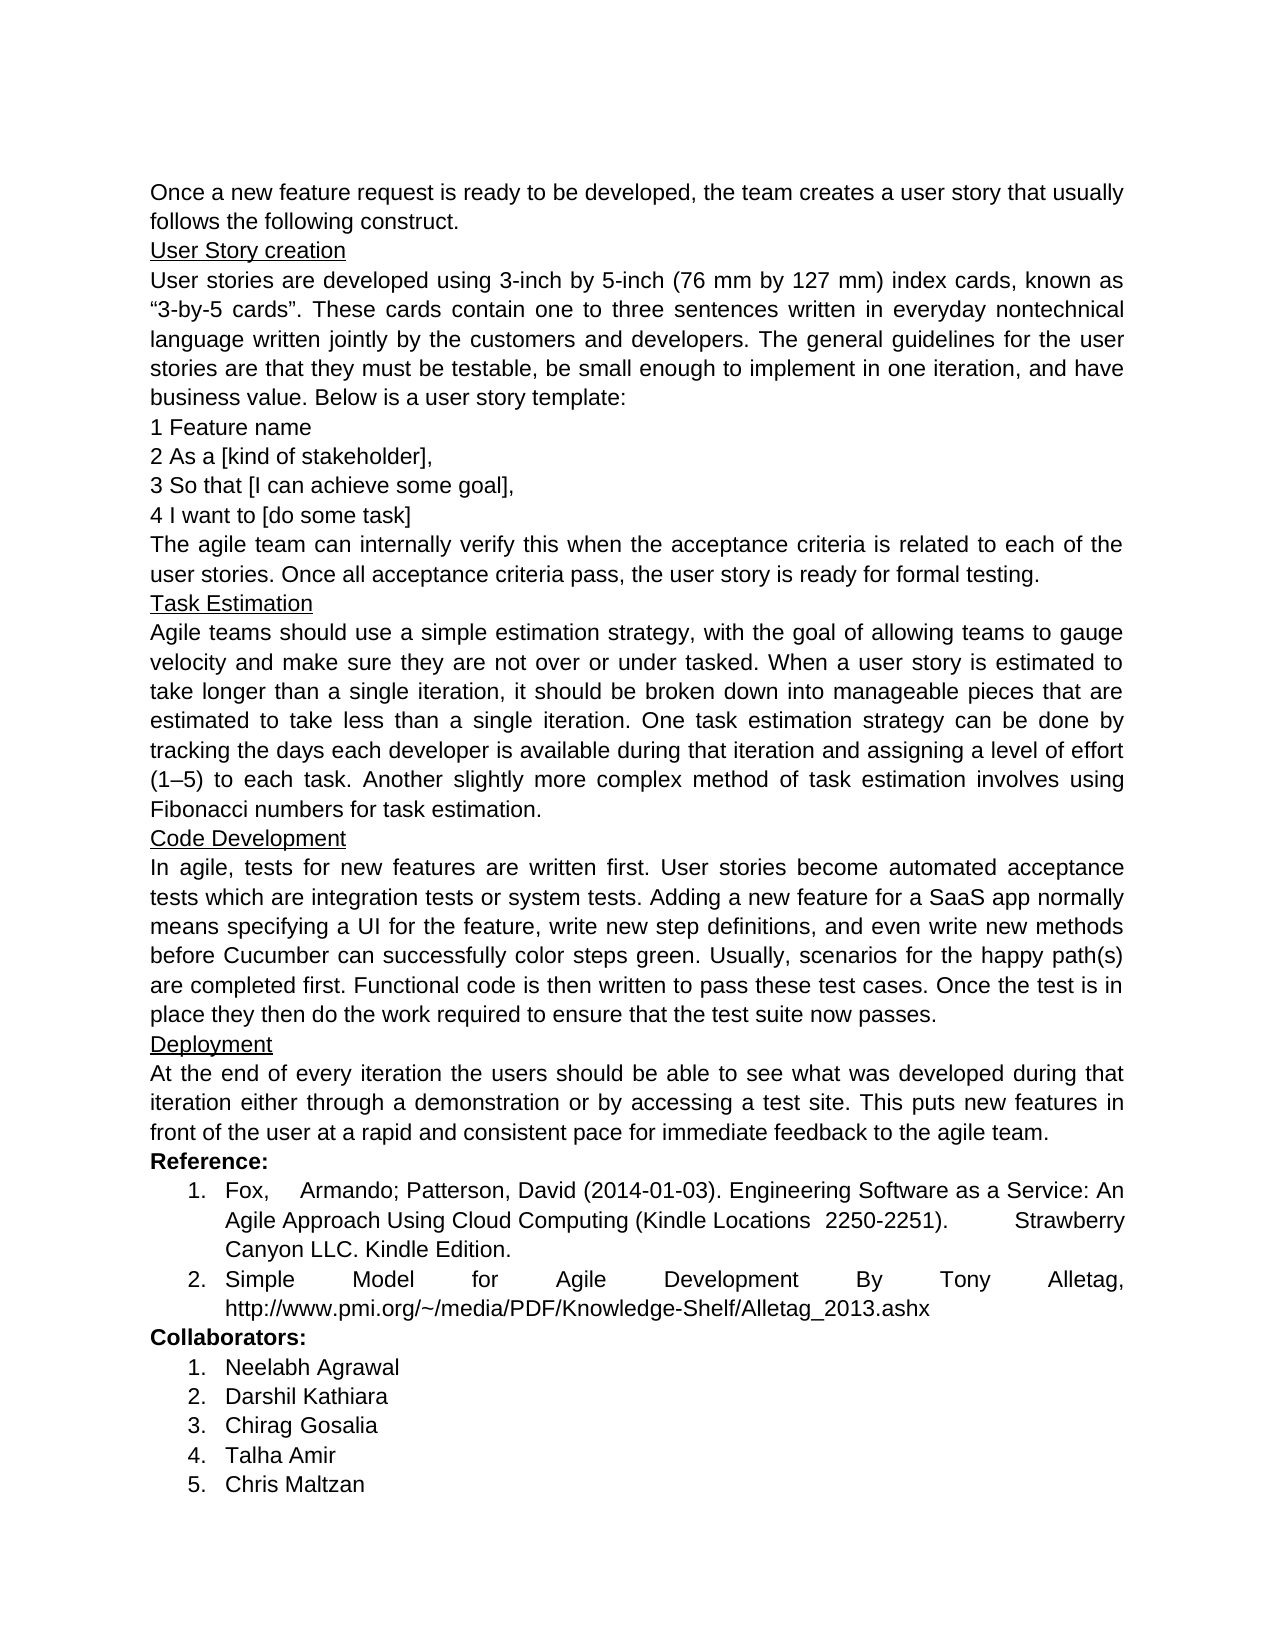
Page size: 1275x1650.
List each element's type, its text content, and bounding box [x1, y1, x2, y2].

text 2 As a [kind of stakeholder], [150, 444, 1125, 469]
list Fox, Armando; Patterson, David (2014-01-03). Engineering Software as a Service: An Agile Approach Using Cloud Computing (Kindle Locations 2250-2251). Strawberry Canyon LLC. Kindle Edition. [187, 1178, 1125, 1263]
text The agile team can internally verify this when the acceptance criteria is related to each of the user stories. Once all acceptance criteria pass, the user story is ready for formal testing. [150, 532, 1125, 587]
text Code Development [150, 826, 1125, 851]
text At the end of every iteration the users should be able to see what was developed during that iteration either through a demonstration or by accessing a test site. This puts new features in front of the user at a rapid and consistent pace for immediate feedback to the agile team. [150, 1061, 1125, 1145]
text Agile teams should use a simple estimation strategy, with the goal of allowing teams to gauge velocity and make sure they are not over or under tasked. When a user story is estimated to take longer than a single iteration, it should be broken down into manageable pieces that are estimated to take less than a single iteration. One task estimation strategy can be done by tracking the days each developer is available during that iteration and assigning a level of effort (1–5) to each task. Another slightly more complex method of task estimation involves using Fibonacci numbers for task estimation. [150, 620, 1125, 822]
list Simple Model for Agile Development By Tony Alletag, http://www.pmi.org/~/media/PDF/Knowledge-Shelf/Alletag_2013.ashx [187, 1266, 1125, 1321]
text Reference: [150, 1149, 1125, 1174]
text User Story creation [150, 238, 1125, 264]
text 3 So that [I can achieve some goal], [150, 473, 1125, 499]
text User stories are developed using 3-inch by 5-inch (76 mm by 127 mm) index cards, known as “3-by-5 cards”. These cards contain one to three sentences written in everyday nontechnical language written jointly by the customers and developers. The general guidelines for the user stories are that they must be testable, be small enough to implement in one iteration, and have business value. Below is a user story template: [150, 268, 1125, 411]
text Once a new feature request is ready to be developed, the team creates a user story that usually follows the following construct. [150, 179, 1125, 234]
text 1 Feature name [150, 414, 1125, 440]
text 4 I want to [do some task] [150, 503, 1125, 528]
list Darshil Kathiara [187, 1384, 1125, 1409]
text Task Estimation [150, 591, 1125, 616]
text Deployment [150, 1031, 1125, 1057]
text In agile, tests for new features are written first. User stories become automated acceptance tests which are integration tests or system tests. Adding a new feature for a SaaS app normally means specifying a UI for the feature, write new step definitions, and even write new methods before Cucumber can successfully color steps green. Usually, scenarios for the happy path(s) are completed first. Functional code is then written to pass these test cases. Once the test is in place they then do the work required to ensure that the test suite now passes. [150, 855, 1125, 1028]
list Chirag Gosalia [187, 1413, 1125, 1439]
list Talha Amir [187, 1443, 1125, 1468]
list Chris Maltzan [187, 1472, 1125, 1498]
text Collaborators: [150, 1325, 1125, 1351]
list Neelabh Agrawal [187, 1354, 1125, 1380]
